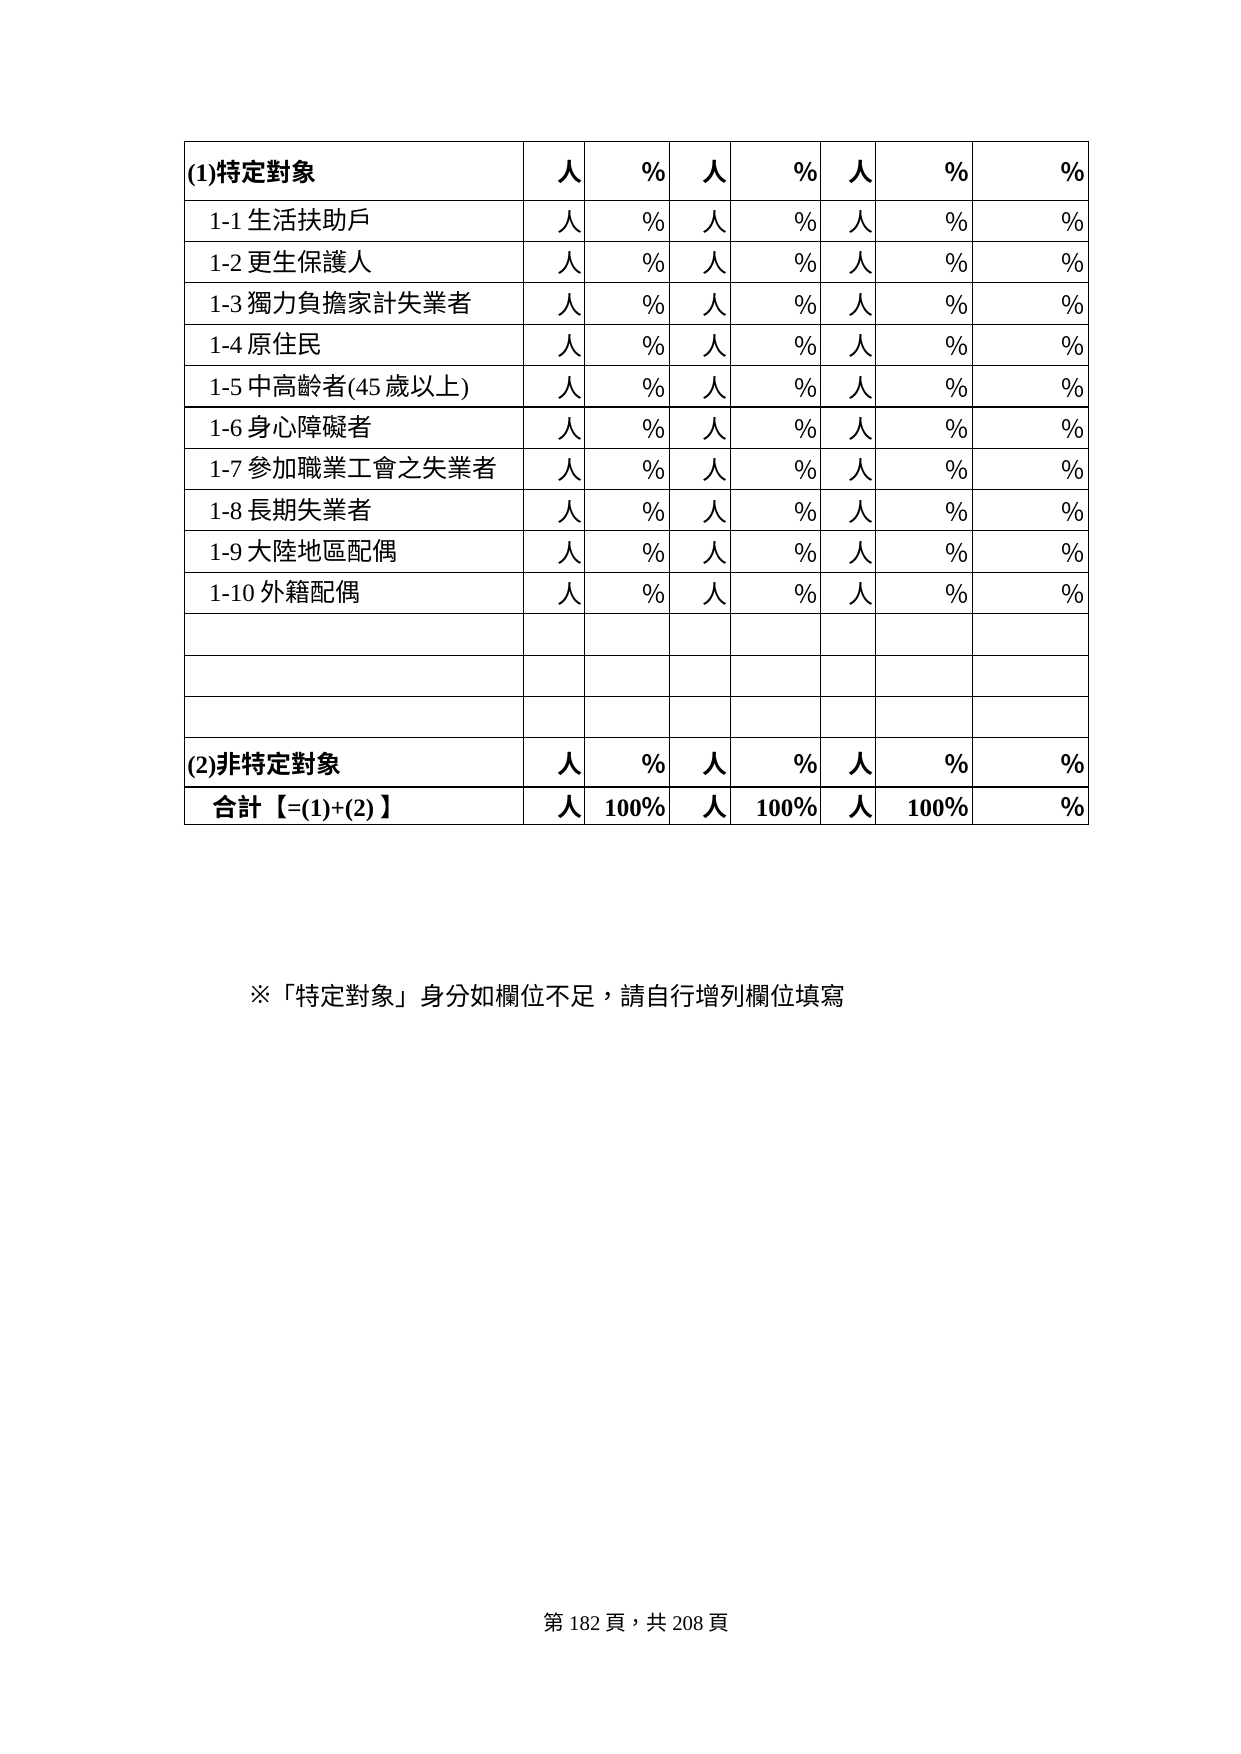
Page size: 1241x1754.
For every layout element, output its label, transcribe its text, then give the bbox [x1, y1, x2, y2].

table_cell 人 [524, 325, 584, 365]
table_cell 人 [670, 283, 730, 324]
table_cell 人 [524, 738, 584, 786]
table_cell ％ [973, 201, 1088, 241]
table_cell ％ [585, 531, 669, 572]
table_cell ％ [973, 325, 1088, 365]
table_cell (2)非特定對象 [185, 738, 523, 786]
table_cell [524, 656, 584, 696]
table_cell 100％ [731, 788, 820, 824]
table_cell 1-10外籍配偶 [185, 573, 523, 613]
table_cell 人 [821, 788, 875, 824]
table_cell ％ [973, 283, 1088, 324]
table_cell ％ [731, 573, 820, 613]
table_cell ％ [731, 283, 820, 324]
table_cell 人 [524, 490, 584, 530]
table_cell 人 [670, 242, 730, 282]
table_cell [585, 697, 669, 737]
table_cell ％ [973, 490, 1088, 530]
table_cell 人 [670, 531, 730, 572]
table_cell 人 [524, 242, 584, 282]
table_cell ％ [585, 283, 669, 324]
table_cell [585, 614, 669, 654]
table_cell ％ [973, 142, 1088, 199]
table_cell [524, 697, 584, 737]
table_cell ％ [585, 449, 669, 489]
table_cell ％ [876, 408, 972, 448]
table_cell 人 [670, 788, 730, 824]
table_cell [731, 614, 820, 654]
table_cell ％ [876, 531, 972, 572]
table_cell ％ [585, 738, 669, 786]
table_cell [731, 656, 820, 696]
table_cell ％ [585, 142, 669, 199]
table_cell ％ [876, 142, 972, 199]
table_cell ％ [731, 738, 820, 786]
table_cell [585, 656, 669, 696]
table_cell ％ [876, 242, 972, 282]
table_cell [670, 697, 730, 737]
table_cell [876, 697, 972, 737]
table_cell ％ [731, 366, 820, 406]
table_cell 人 [524, 449, 584, 489]
table_cell ％ [973, 531, 1088, 572]
table_cell 人 [670, 449, 730, 489]
table_cell 1-5中高齡者(45歲以上) [185, 366, 523, 406]
table_cell 人 [821, 408, 875, 448]
table_cell [524, 614, 584, 654]
table_cell 100％ [876, 788, 972, 824]
table_cell 人 [670, 142, 730, 199]
table_cell 人 [524, 531, 584, 572]
table_cell 1-9大陸地區配偶 [185, 531, 523, 572]
table_cell 人 [670, 738, 730, 786]
table_cell 人 [524, 788, 584, 824]
table_cell 人 [524, 283, 584, 324]
table_cell [670, 614, 730, 654]
table_cell 1-8長期失業者 [185, 490, 523, 530]
table_cell [185, 614, 523, 654]
table_cell 人 [524, 142, 584, 199]
table_cell ％ [731, 531, 820, 572]
table_cell [973, 656, 1088, 696]
table_cell ％ [973, 242, 1088, 282]
table_cell ％ [731, 325, 820, 365]
table_cell ％ [876, 573, 972, 613]
table_cell [821, 697, 875, 737]
table_cell 人 [821, 573, 875, 613]
table_cell [821, 656, 875, 696]
table_cell [973, 697, 1088, 737]
table_cell 人 [821, 201, 875, 241]
table_cell [185, 656, 523, 696]
table_cell ％ [876, 490, 972, 530]
table_cell 人 [670, 325, 730, 365]
table_cell 人 [670, 201, 730, 241]
table_cell 1-7參加職業工會之失業者 [185, 449, 523, 489]
table_cell (1)特定對象 [185, 142, 523, 199]
table_cell 人 [821, 449, 875, 489]
table_cell ％ [876, 283, 972, 324]
table_cell ％ [585, 408, 669, 448]
table_cell [731, 697, 820, 737]
table_cell 人 [524, 366, 584, 406]
table_cell ％ [973, 738, 1088, 786]
table_cell 人 [524, 408, 584, 448]
table_cell ％ [876, 449, 972, 489]
table_cell 1-6身心障礙者 [185, 408, 523, 448]
table_cell ％ [973, 449, 1088, 489]
table_cell 人 [821, 242, 875, 282]
table_cell 人 [524, 201, 584, 241]
table_cell ％ [973, 366, 1088, 406]
table_cell 人 [670, 573, 730, 613]
table_cell 100％ [585, 788, 669, 824]
text ※「特定對象」身分如欄位不足，請自行增列欄位填寫 [150, 953, 1140, 1016]
table_cell 1-3獨力負擔家計失業者 [185, 283, 523, 324]
table_cell ％ [973, 573, 1088, 613]
table_cell ％ [731, 142, 820, 199]
table_cell 人 [670, 366, 730, 406]
table_cell ％ [731, 408, 820, 448]
table_cell 合計【=(1)+(2) 】 [185, 788, 523, 824]
table_cell 人 [524, 573, 584, 613]
table_cell ％ [585, 490, 669, 530]
table_cell 人 [821, 531, 875, 572]
table_cell ％ [731, 490, 820, 530]
table_cell ％ [731, 242, 820, 282]
table_cell ％ [585, 366, 669, 406]
table_cell 人 [821, 283, 875, 324]
table_cell ％ [876, 325, 972, 365]
table_cell [876, 614, 972, 654]
table_cell 1-2更生保護人 [185, 242, 523, 282]
table_cell 人 [670, 490, 730, 530]
table_cell 人 [821, 142, 875, 199]
table_cell [821, 614, 875, 654]
table_cell 人 [821, 738, 875, 786]
table_cell ％ [585, 242, 669, 282]
table_cell 人 [821, 490, 875, 530]
table_cell ％ [876, 738, 972, 786]
table_cell 人 [821, 366, 875, 406]
table_cell ％ [973, 408, 1088, 448]
table_cell ％ [876, 201, 972, 241]
table_cell [876, 656, 972, 696]
table_cell [185, 697, 523, 737]
table_cell ％ [876, 366, 972, 406]
table_cell ％ [731, 449, 820, 489]
table_cell [973, 614, 1088, 654]
table_cell [670, 656, 730, 696]
table_cell 人 [821, 325, 875, 365]
table_cell 1-1生活扶助戶 [185, 201, 523, 241]
table_cell ％ [585, 201, 669, 241]
table_cell ％ [585, 325, 669, 365]
table_cell 1-4原住民 [185, 325, 523, 365]
table_cell ％ [731, 201, 820, 241]
table_cell 人 [670, 408, 730, 448]
table_cell ％ [973, 788, 1088, 824]
table_cell ％ [585, 573, 669, 613]
